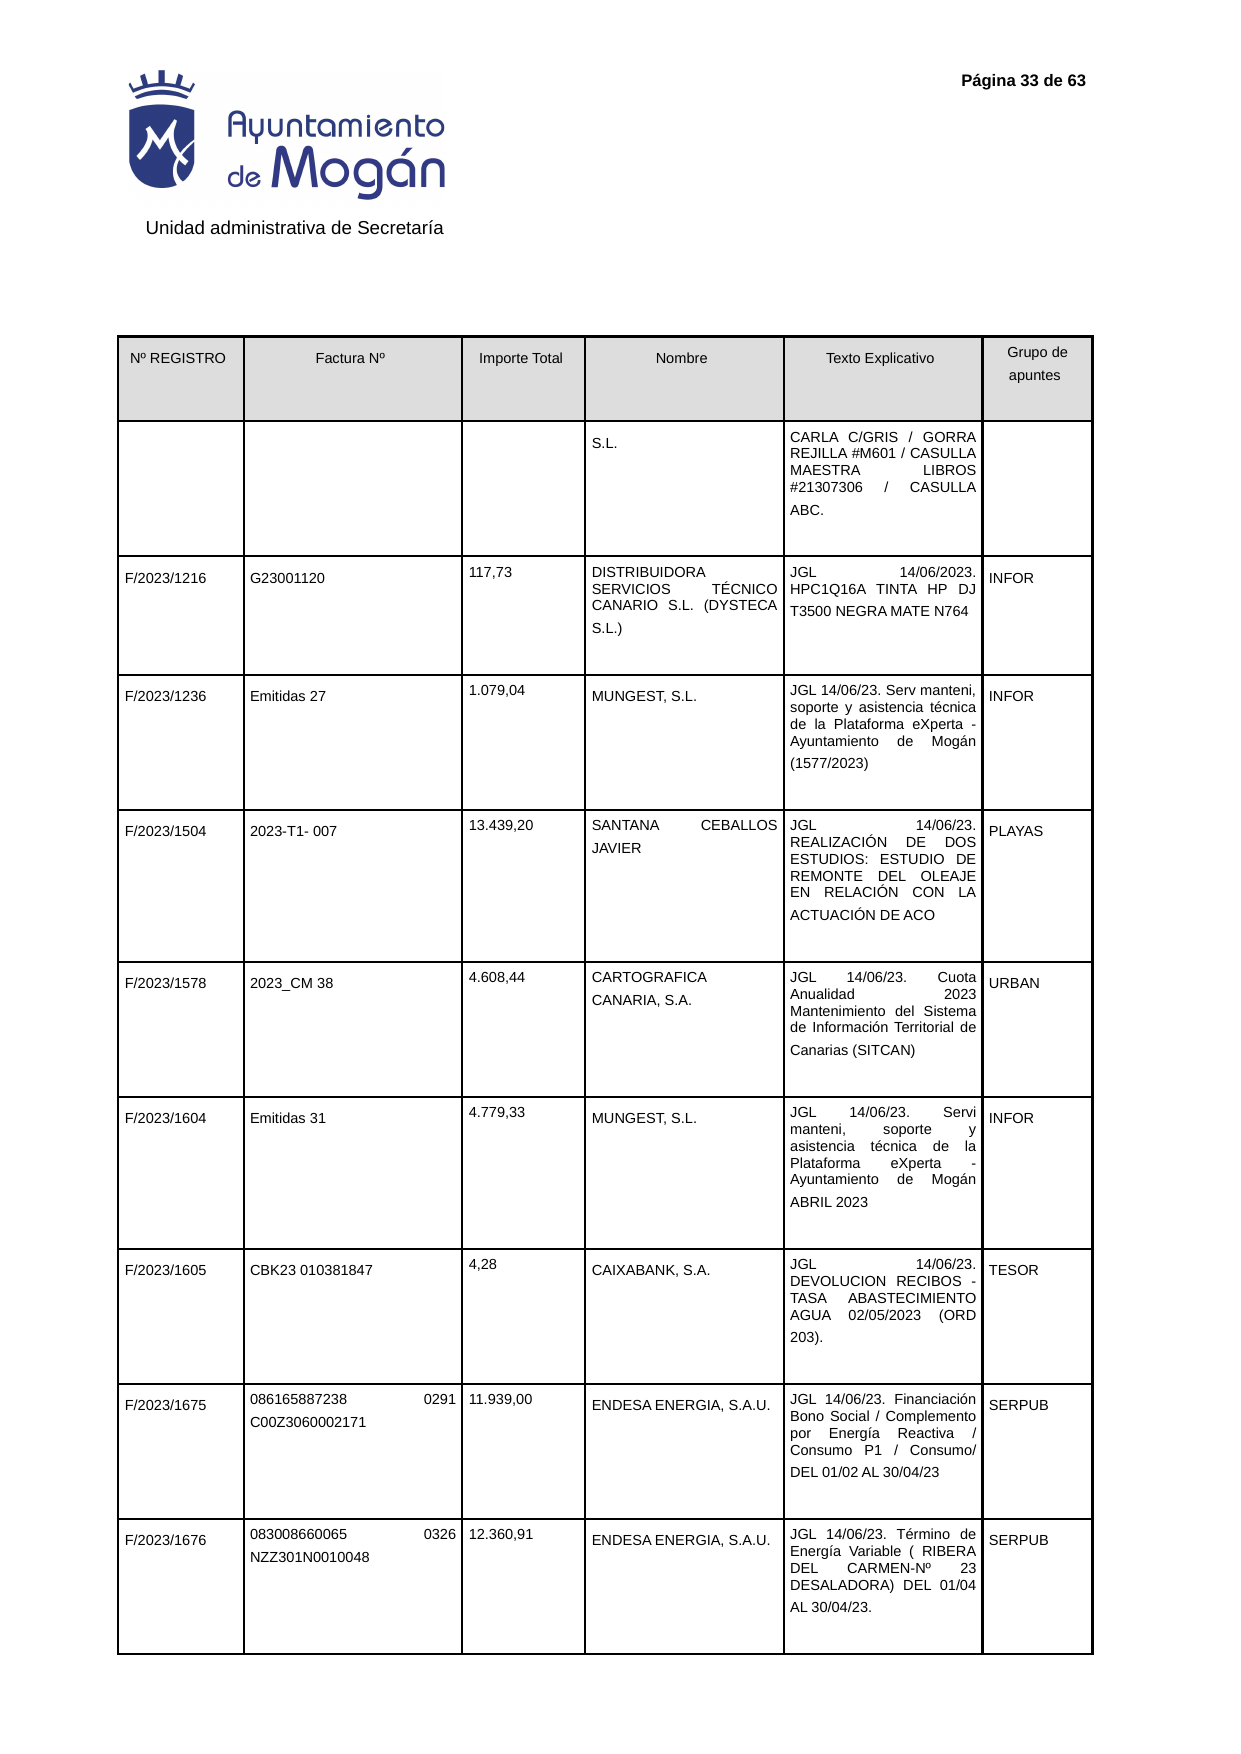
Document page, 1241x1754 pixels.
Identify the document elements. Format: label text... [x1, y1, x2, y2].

table_cell TESOR [984, 1250, 1091, 1383]
table_cell PLAYAS [984, 811, 1091, 961]
table_cell F/2023/1216 [119, 557, 243, 673]
table_cell ENDESA ENERGIA, S.A.U. [586, 1520, 783, 1653]
table_header Factura Nº [245, 338, 461, 420]
table_cell 13.439,20 [463, 811, 584, 961]
table_cell JGL 14/06/23. DEVOLUCION RECIBOS - TASA ABASTECIMIENTO AGUA 02/05/2023 (ORD 203). [785, 1250, 981, 1383]
table_cell JGL 14/06/2023. HPC1Q16A TINTA HP DJ T3500 NEGRA MATE N764 [785, 557, 981, 673]
table_cell INFOR [984, 557, 1091, 673]
table_cell CARLA C/GRIS / GORRA REJILLA #M601 / CASULLA MAESTRA LIBROS #21307306 / CASULLA ABC. [785, 422, 981, 555]
table_cell 2023-T1- 007 [245, 811, 461, 961]
table_cell JGL 14/06/23. REALIZACIÓN DE DOS ESTUDIOS: ESTUDIO DE REMONTE DEL OLEAJE EN RELACIÓN CON LA ACTUACIÓN DE ACO [785, 811, 981, 961]
table_cell INFOR [984, 1098, 1091, 1247]
table_cell F/2023/1578 [119, 963, 243, 1096]
table_cell 11.939,00 [463, 1385, 584, 1518]
table_header Grupo de apuntes [984, 338, 1091, 420]
table_cell Emitidas 27 [245, 676, 461, 809]
table_cell G23001120 [245, 557, 461, 673]
table_cell 083008660065 0326 NZZ301N0010048 [245, 1520, 461, 1653]
table_cell S.L. [586, 422, 783, 555]
table_cell Emitidas 31 [245, 1098, 461, 1247]
table_header Nombre [586, 338, 783, 420]
table_cell F/2023/1676 [119, 1520, 243, 1653]
table_cell DISTRIBUIDORA SERVICIOS TÉCNICO CANARIO S.L. (DYSTECA S.L.) [586, 557, 783, 673]
table_cell JGL 14/06/23. Financiación Bono Social / Complemento por Energía Reactiva / Consumo P1 / Consumo/ DEL 01/02 AL 30/04/23 [785, 1385, 981, 1518]
table_header Importe Total [463, 338, 584, 420]
table_cell SANTANA CEBALLOS JAVIER [586, 811, 783, 961]
table_cell MUNGEST, S.L. [586, 1098, 783, 1247]
table_cell 12.360,91 [463, 1520, 584, 1653]
table_cell F/2023/1604 [119, 1098, 243, 1247]
table_cell JGL 14/06/23. Cuota Anualidad 2023 Mantenimiento del Sistema de Información Territorial de Canarias (SITCAN) [785, 963, 981, 1096]
table_cell [119, 422, 243, 555]
picture [128, 70, 445, 206]
table_cell 086165887238 0291 C00Z3060002171 [245, 1385, 461, 1518]
table_cell 117,73 [463, 557, 584, 673]
table_cell CBK23 010381847 [245, 1250, 461, 1383]
table_cell CAIXABANK, S.A. [586, 1250, 783, 1383]
table_cell SERPUB [984, 1385, 1091, 1518]
table_cell URBAN [984, 963, 1091, 1096]
table_cell F/2023/1605 [119, 1250, 243, 1383]
table_cell F/2023/1504 [119, 811, 243, 961]
table_cell ENDESA ENERGIA, S.A.U. [586, 1385, 783, 1518]
table_cell JGL 14/06/23. Término de Energía Variable ( RIBERA DEL CARMEN-Nº 23 DESALADORA) DEL 01/04 AL 30/04/23. [785, 1520, 981, 1653]
table_cell 4.779,33 [463, 1098, 584, 1247]
table_cell INFOR [984, 676, 1091, 809]
table_cell F/2023/1236 [119, 676, 243, 809]
table_cell JGL 14/06/23. Serv manteni, soporte y asistencia técnica de la Plataforma eXperta - Ayuntamiento de Mogán (1577/2023) [785, 676, 981, 809]
table_cell SERPUB [984, 1520, 1091, 1653]
table_cell F/2023/1675 [119, 1385, 243, 1518]
table_cell CARTOGRAFICA CANARIA, S.A. [586, 963, 783, 1096]
table_cell 4,28 [463, 1250, 584, 1383]
table_cell JGL 14/06/23. Servi manteni, soporte y asistencia técnica de la Plataforma eXperta - Ayuntamiento de Mogán ABRIL 2023 [785, 1098, 981, 1247]
table_header Nº REGISTRO [119, 338, 243, 420]
table_cell [463, 422, 584, 555]
table_cell [984, 422, 1091, 555]
table_cell 1.079,04 [463, 676, 584, 809]
table_cell MUNGEST, S.L. [586, 676, 783, 809]
table_cell [245, 422, 461, 555]
table_cell 4.608,44 [463, 963, 584, 1096]
table_cell 2023_CM 38 [245, 963, 461, 1096]
table_header Texto Explicativo [785, 338, 981, 420]
